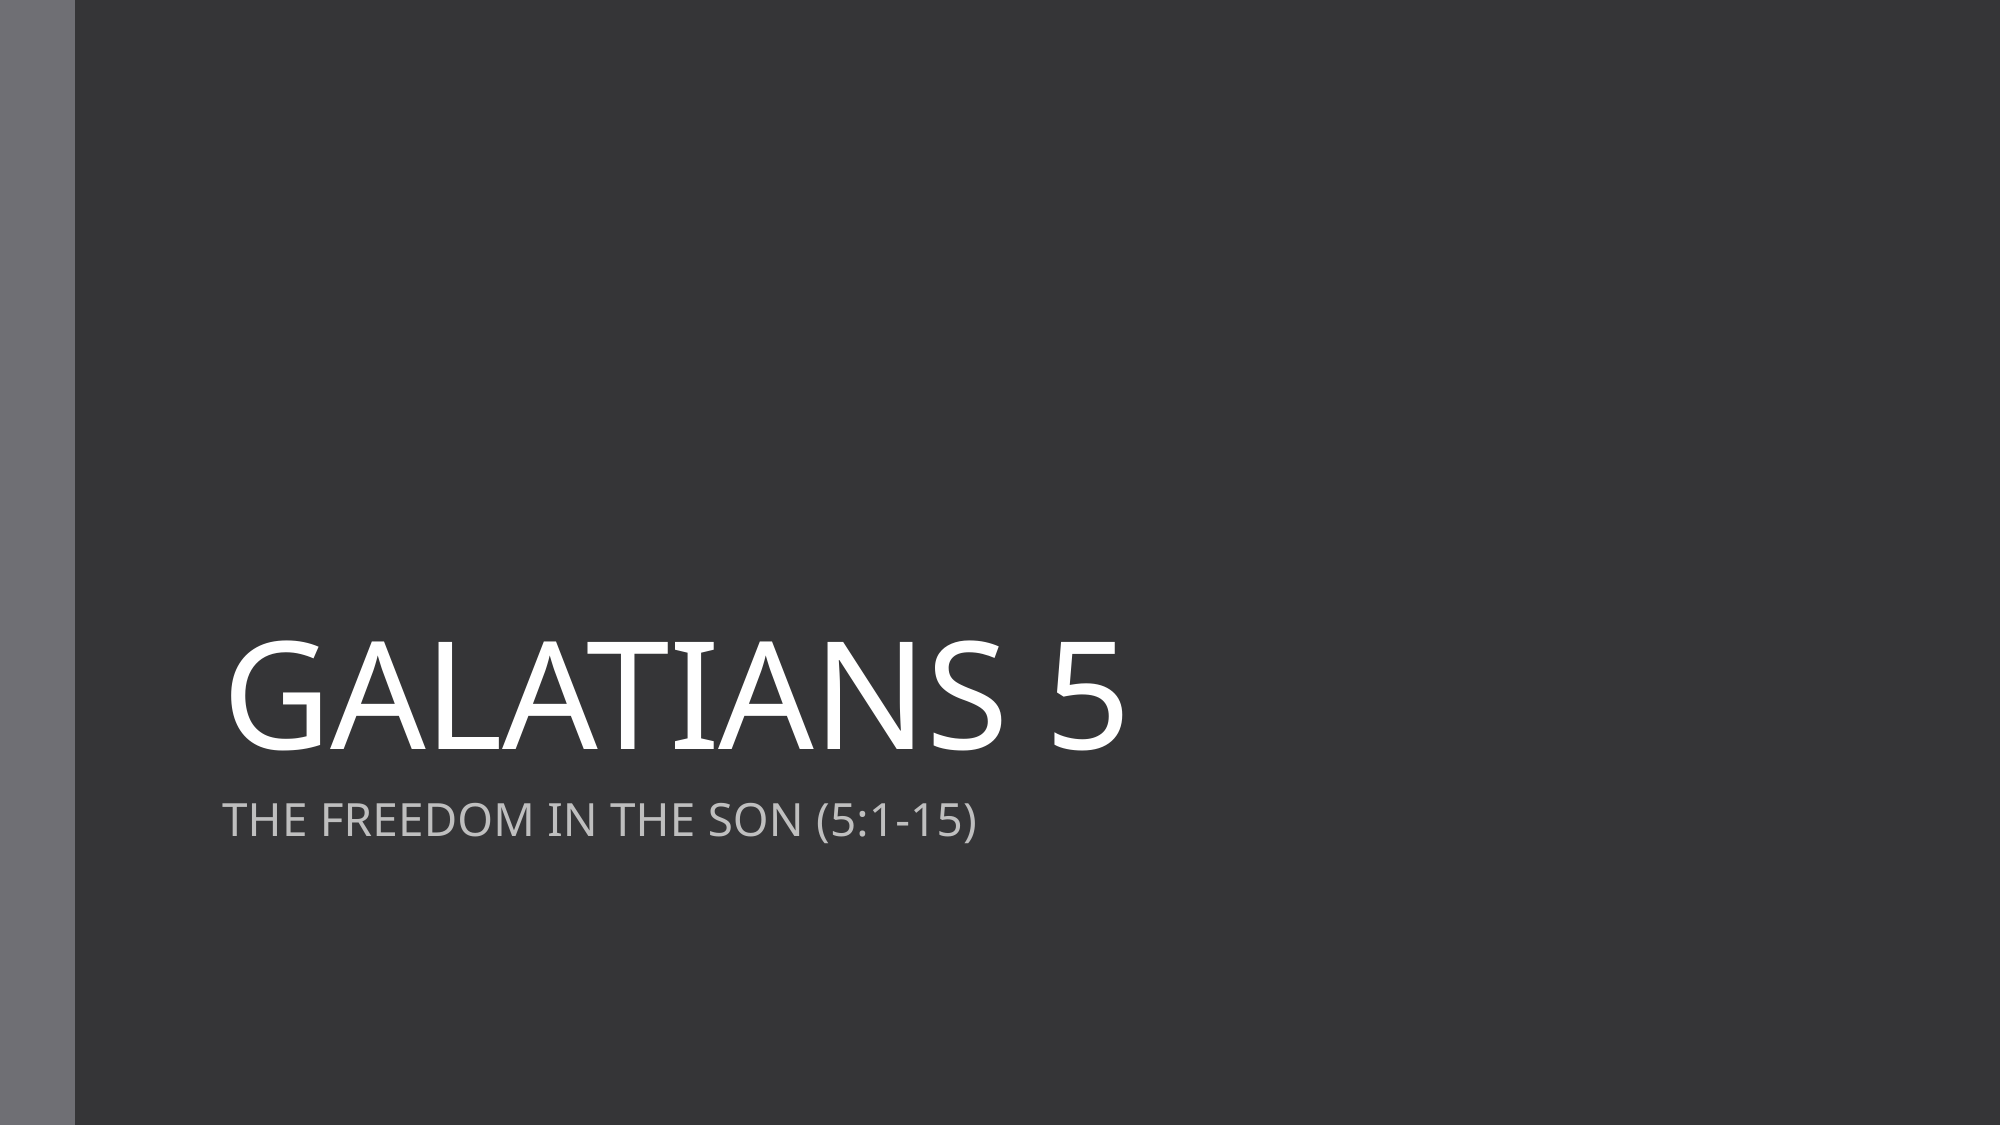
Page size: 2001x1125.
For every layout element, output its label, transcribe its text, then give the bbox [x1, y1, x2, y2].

title GALATIANS 5 [206, 124, 1752, 787]
subtitle THE FREEDOM IN THE SON (5:1-15) [206, 787, 1752, 1066]
